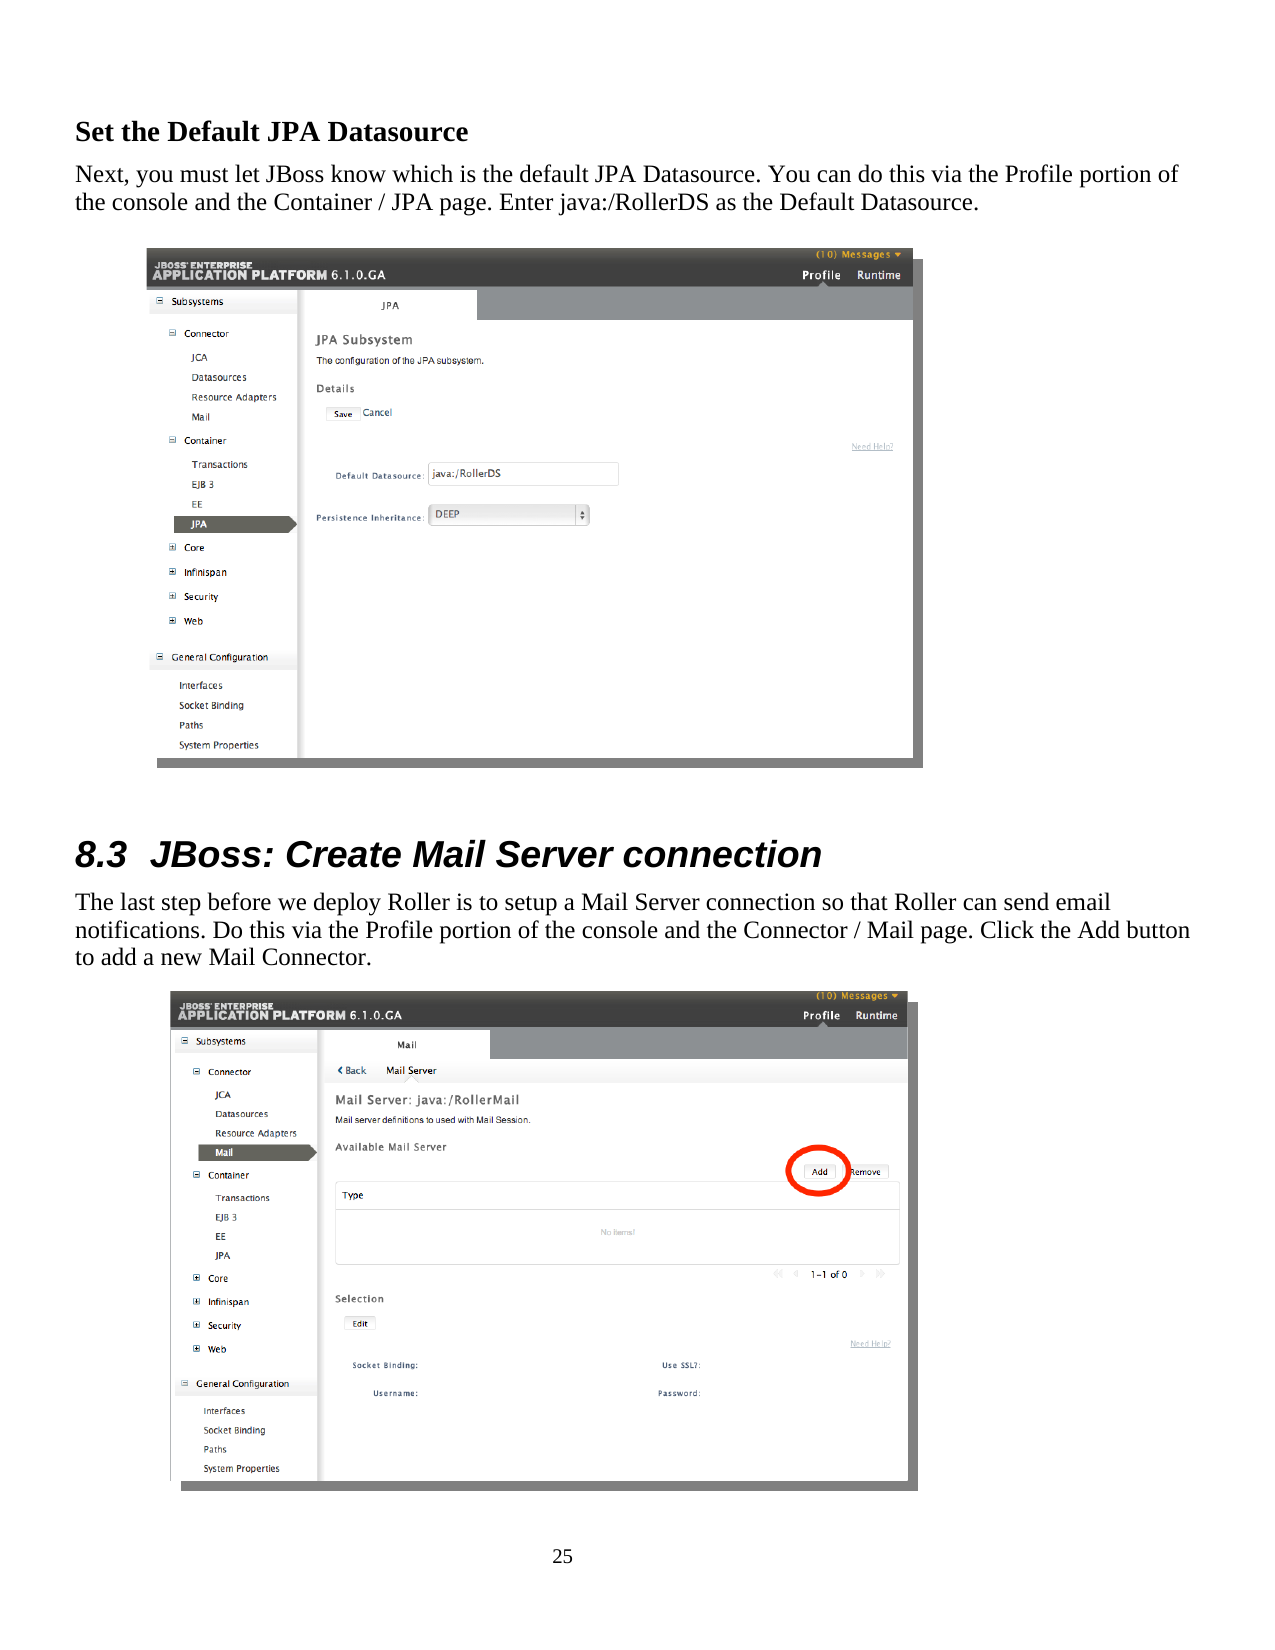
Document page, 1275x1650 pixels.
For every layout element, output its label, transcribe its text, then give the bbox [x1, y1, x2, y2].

subtitle JBoss: Create Mail Server connection [75, 834, 1200, 876]
text The last step before we deploy Roller is to setup a Mail Server connection so that Roller can send email notifications. Do this via the Profile portion of the console and the Connector / Mail page. Click the Add button to add a new Mail Connector. [75, 888, 1200, 971]
picture [146, 248, 913, 758]
text Next, you must let JBoss know which is the default JPA Datasource. You can do this via the Profile portion of the console and the Container / JPA page. Enter java:/RollerDS as the Default Datasource. [75, 160, 1200, 215]
text Set the Default JPA Datasource [75, 115, 1200, 147]
picture [170, 991, 908, 1481]
